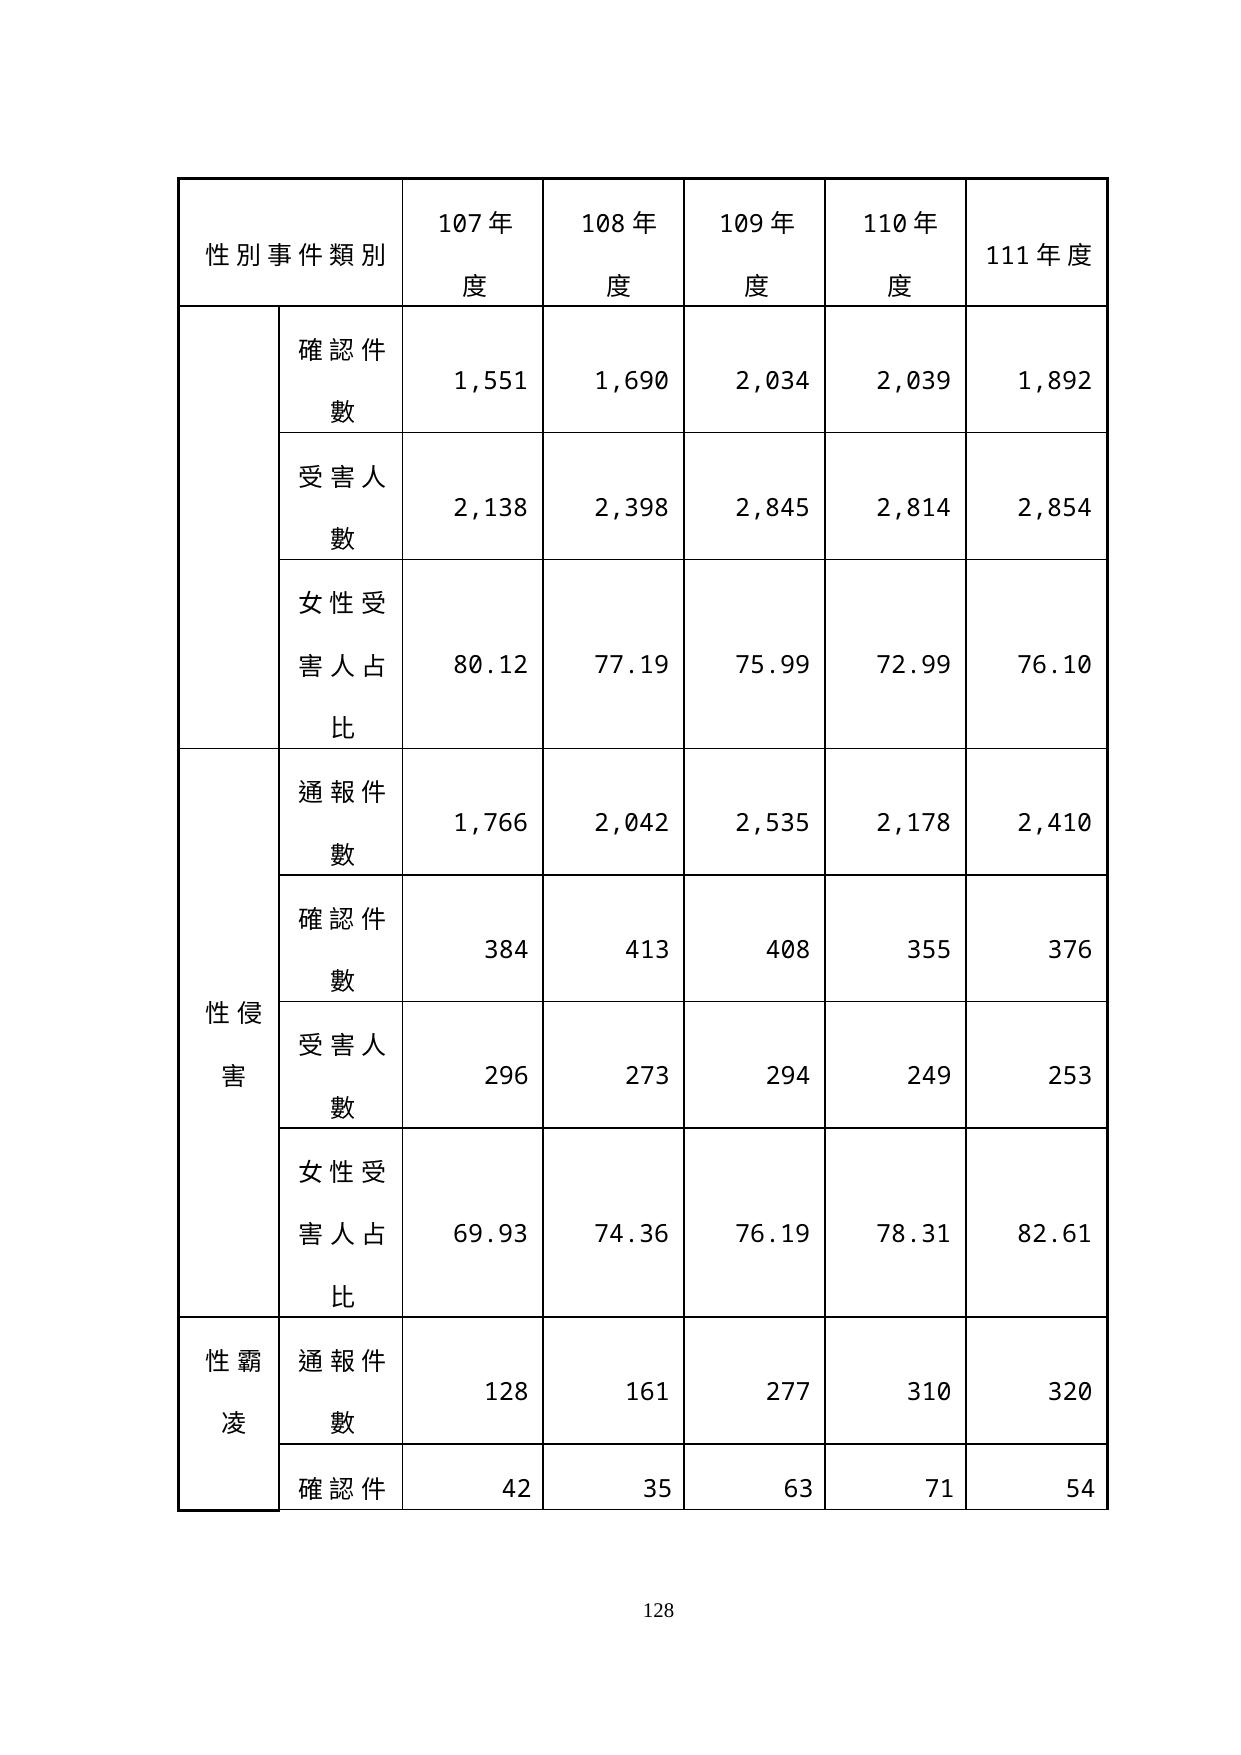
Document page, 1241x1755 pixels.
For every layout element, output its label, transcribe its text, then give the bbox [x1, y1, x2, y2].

table_cell 2,039 [826, 307, 965, 432]
table_cell 受害人數 [280, 433, 402, 558]
table_cell 376 [967, 876, 1106, 1001]
table_cell 2,854 [967, 433, 1106, 558]
table_cell 408 [685, 876, 824, 1001]
table_cell 1,892 [967, 307, 1106, 432]
table_cell 受害人數 [280, 1002, 402, 1127]
table_header 性別事件類別 [180, 180, 402, 305]
table_cell 確認件 [280, 1445, 402, 1508]
table_cell 2,535 [685, 749, 824, 874]
table_cell 249 [826, 1002, 965, 1127]
table_cell 161 [544, 1318, 683, 1443]
table_cell 384 [403, 876, 542, 1001]
table_cell 75.99 [685, 560, 824, 747]
table_cell 63 [685, 1445, 824, 1508]
table_cell 128 [403, 1318, 542, 1443]
table_cell 69.93 [403, 1129, 542, 1316]
table_header 107年度 [403, 180, 542, 305]
table_cell 413 [544, 876, 683, 1001]
table_header 109年度 [685, 180, 824, 305]
table_cell 2,398 [544, 433, 683, 558]
table_cell 355 [826, 876, 965, 1001]
table_cell 294 [685, 1002, 824, 1127]
table_header 110年度 [826, 180, 965, 305]
table_cell 71 [826, 1445, 965, 1508]
table_cell 確認件數 [280, 307, 402, 432]
table_cell 253 [967, 1002, 1106, 1127]
table_cell 320 [967, 1318, 1106, 1443]
table_cell 性霸凌 [180, 1318, 278, 1508]
table_header 111年度 [967, 180, 1106, 305]
table_cell 76.10 [967, 560, 1106, 747]
table_cell 1,766 [403, 749, 542, 874]
table_cell 2,034 [685, 307, 824, 432]
table_cell 72.99 [826, 560, 965, 747]
table_cell 2,845 [685, 433, 824, 558]
table_cell 2,814 [826, 433, 965, 558]
table_cell 35 [544, 1445, 683, 1508]
table_cell 2,178 [826, 749, 965, 874]
table_cell 女性受害人占比 [280, 560, 402, 747]
table_cell 1,551 [403, 307, 542, 432]
table_cell 74.36 [544, 1129, 683, 1316]
table_cell 2,042 [544, 749, 683, 874]
table_cell 性侵害 [180, 749, 278, 1316]
table_cell 女性受害人占比 [280, 1129, 402, 1316]
table_header 108年度 [544, 180, 683, 305]
table_cell 2,138 [403, 433, 542, 558]
table_cell 310 [826, 1318, 965, 1443]
table_cell 通報件數 [280, 1318, 402, 1443]
table_cell 1,690 [544, 307, 683, 432]
table_cell 277 [685, 1318, 824, 1443]
table_cell 80.12 [403, 560, 542, 747]
table_cell 273 [544, 1002, 683, 1127]
table_cell 42 [403, 1445, 542, 1508]
table_cell 54 [967, 1445, 1106, 1508]
table_cell 78.31 [826, 1129, 965, 1316]
table_cell 296 [403, 1002, 542, 1127]
table_cell 82.61 [967, 1129, 1106, 1316]
table_cell [180, 307, 278, 747]
table_cell 76.19 [685, 1129, 824, 1316]
table_cell 通報件數 [280, 749, 402, 874]
table_cell 確認件數 [280, 876, 402, 1001]
table_cell 77.19 [544, 560, 683, 747]
table_cell 2,410 [967, 749, 1106, 874]
